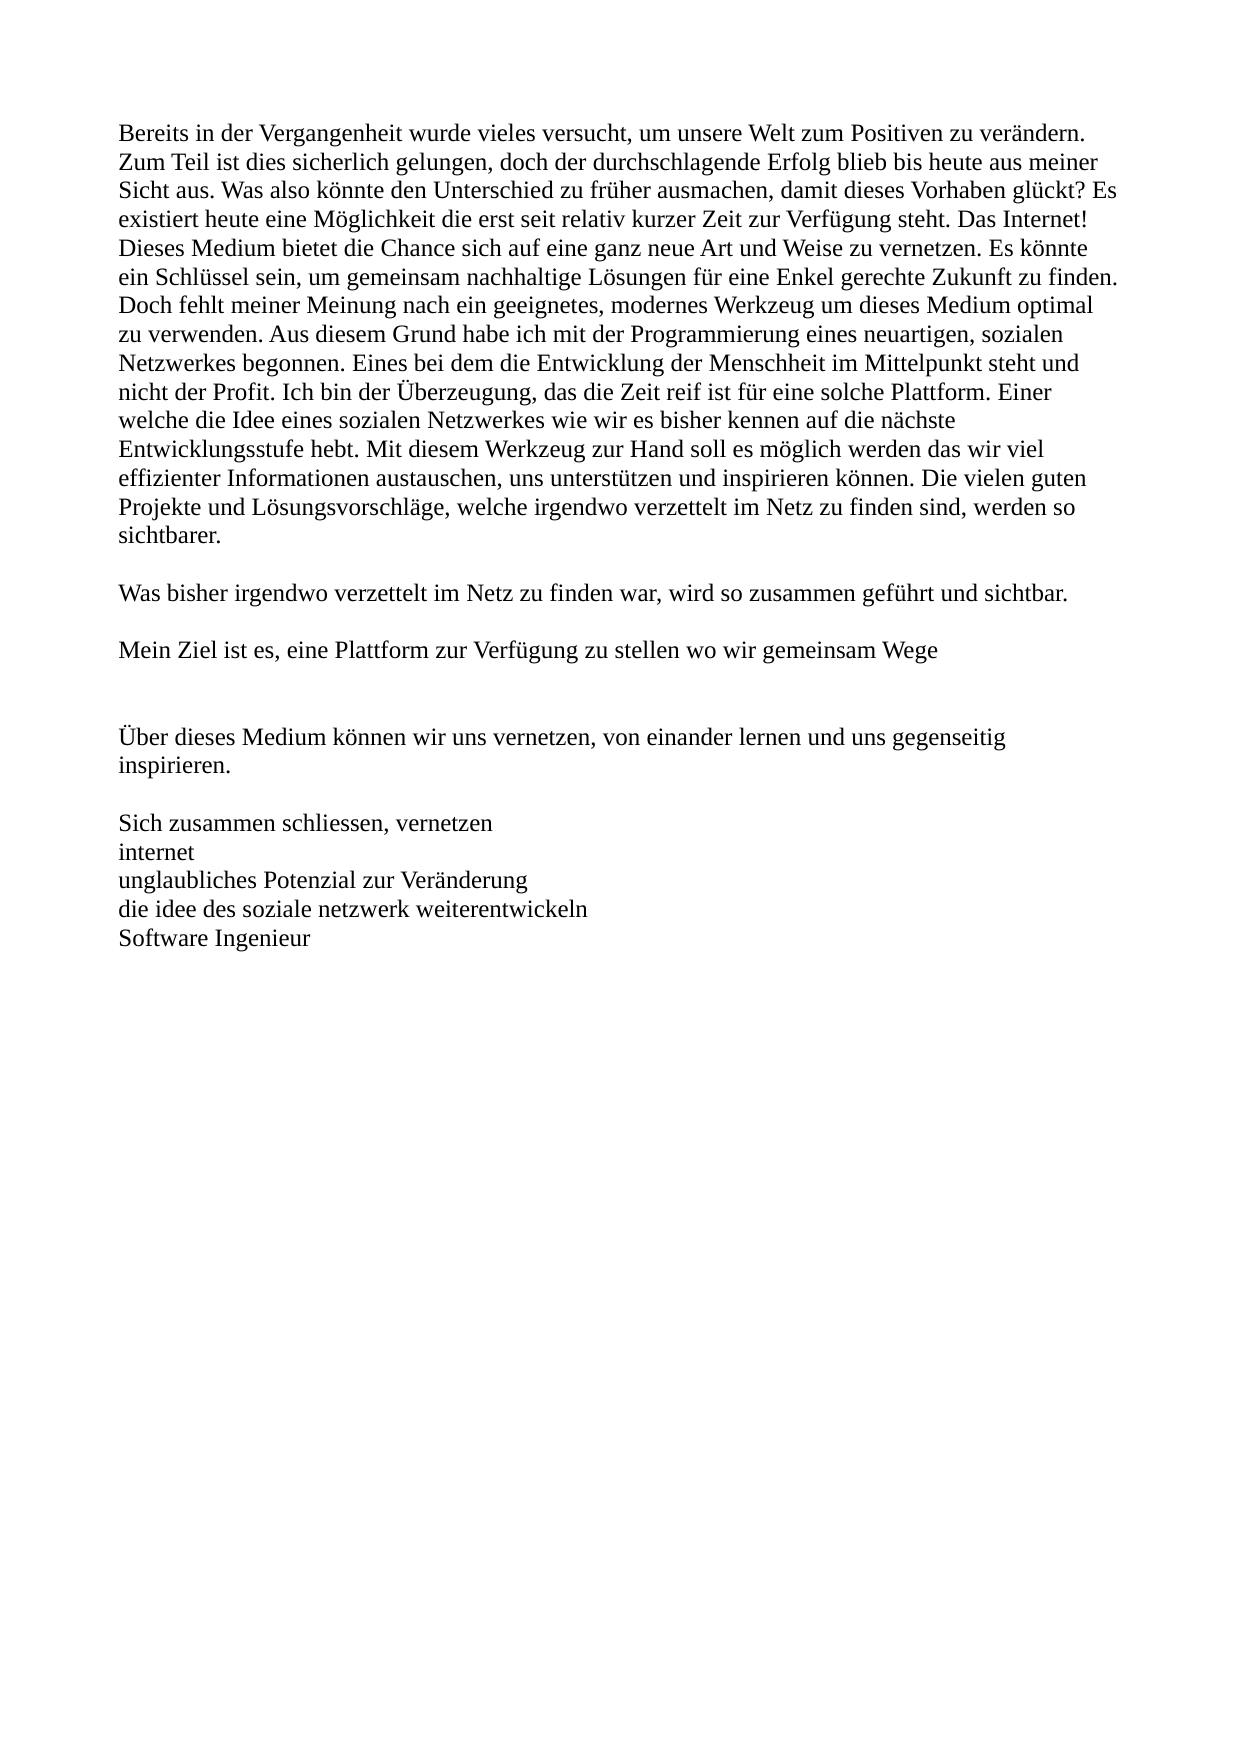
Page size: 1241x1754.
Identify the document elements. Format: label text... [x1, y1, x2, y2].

text Dieses Medium bietet die Chance sich auf eine ganz neue Art und Weise zu vernetzen. Es könnte ein Schlüssel sein, um gemeinsam nachhaltige Lösungen für eine Enkel gerechte Zukunft zu finden. Doch fehlt meiner Meinung nach ein geeignetes, modernes Werkzeug um dieses Medium optimal zu verwenden. Aus diesem Grund habe ich mit der Programmierung eines neuartigen, sozialen Netzwerkes begonnen. Eines bei dem die Entwicklung der Menschheit im Mittelpunkt steht und nicht der Profit. Ich bin der Überzeugung, das die Zeit reif ist für eine solche Plattform. Einer welche die Idee eines sozialen Netzwerkes wie wir es bisher kennen auf die nächste Entwicklungsstufe hebt. Mit diesem Werkzeug zur Hand soll es möglich werden das wir viel effizienter Informationen austauschen, uns unterstützen und inspirieren können. Die vielen guten Projekte und Lösungsvorschläge, welche irgendwo verzettelt im Netz zu finden sind, werden so sichtbarer. [118, 233, 1122, 549]
text Bereits in der Vergangenheit wurde vieles versucht, um unsere Welt zum Positiven zu verändern. Zum Teil ist dies sicherlich gelungen, doch der durchschlagende Erfolg blieb bis heute aus meiner Sicht aus. Was also könnte den Unterschied zu früher ausmachen, damit dieses Vorhaben glückt? Es existiert heute eine Möglichkeit die erst seit relativ kurzer Zeit zur Verfügung steht. Das Internet! [118, 118, 1122, 233]
text internet [118, 837, 1122, 866]
text Sich zusammen schliessen, vernetzen [118, 808, 1122, 837]
text die idee des soziale netzwerk weiterentwickeln [118, 894, 1122, 923]
text Software Ingenieur [118, 923, 1122, 952]
text Mein Ziel ist es, eine Plattform zur Verfügung zu stellen wo wir gemeinsam Wege [118, 636, 1122, 664]
text unglaubliches Potenzial zur Veränderung [118, 866, 1122, 894]
text Was bisher irgendwo verzettelt im Netz zu finden war, wird so zusammen geführt und sichtbar. [118, 578, 1122, 607]
text Über dieses Medium können wir uns vernetzen, von einander lernen und uns gegenseitig inspirieren. [118, 722, 1122, 779]
